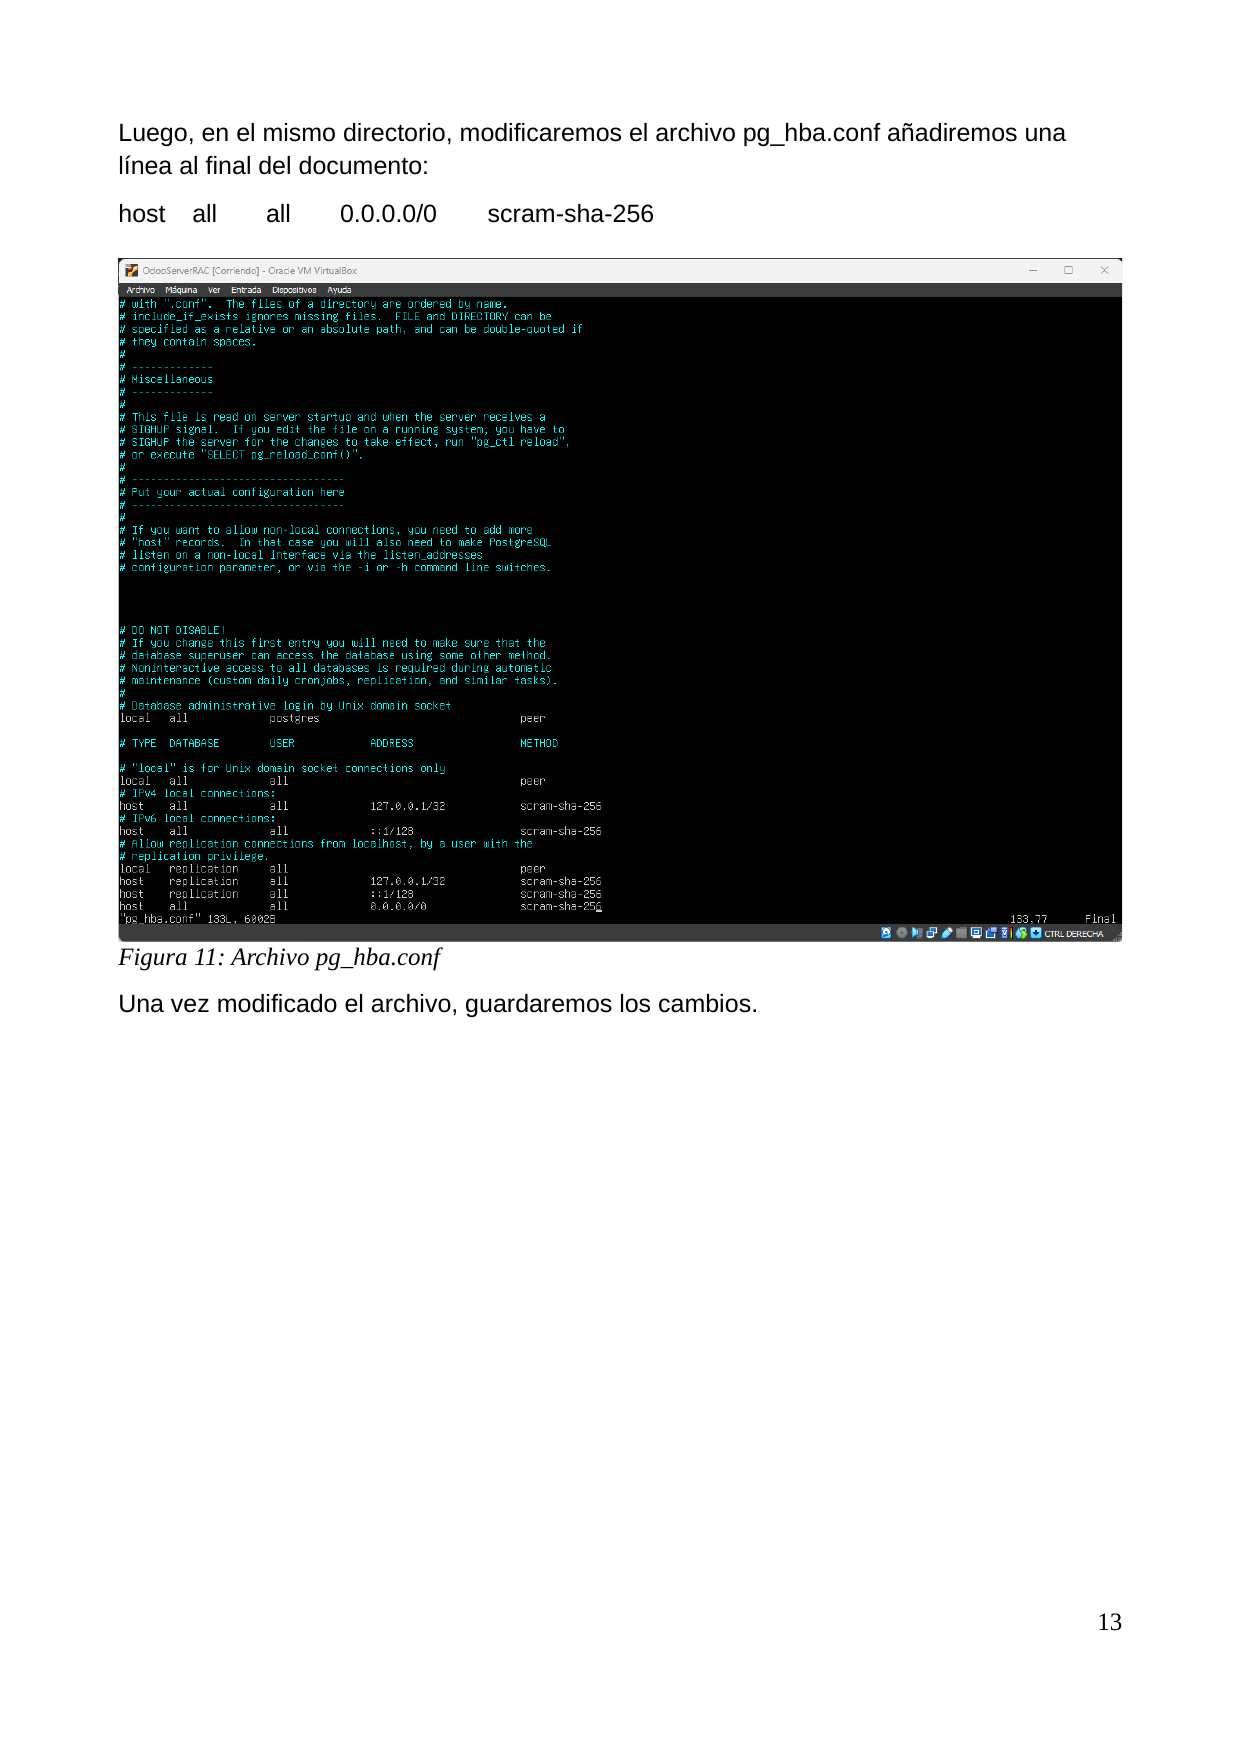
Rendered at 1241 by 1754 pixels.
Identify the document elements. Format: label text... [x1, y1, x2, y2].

picture [118, 258, 1123, 942]
text host all all 0.0.0.0/0 scram-sha-256 [118, 199, 1122, 227]
text Figura 11: Archivo pg_hba.conf [118, 942, 1122, 970]
text Luego, en el mismo directorio, modificaremos el archivo pg_hba.conf añadiremos una línea al final del documento: [118, 118, 1122, 180]
text Una vez modificado el archivo, guardaremos los cambios. [118, 989, 1122, 1018]
